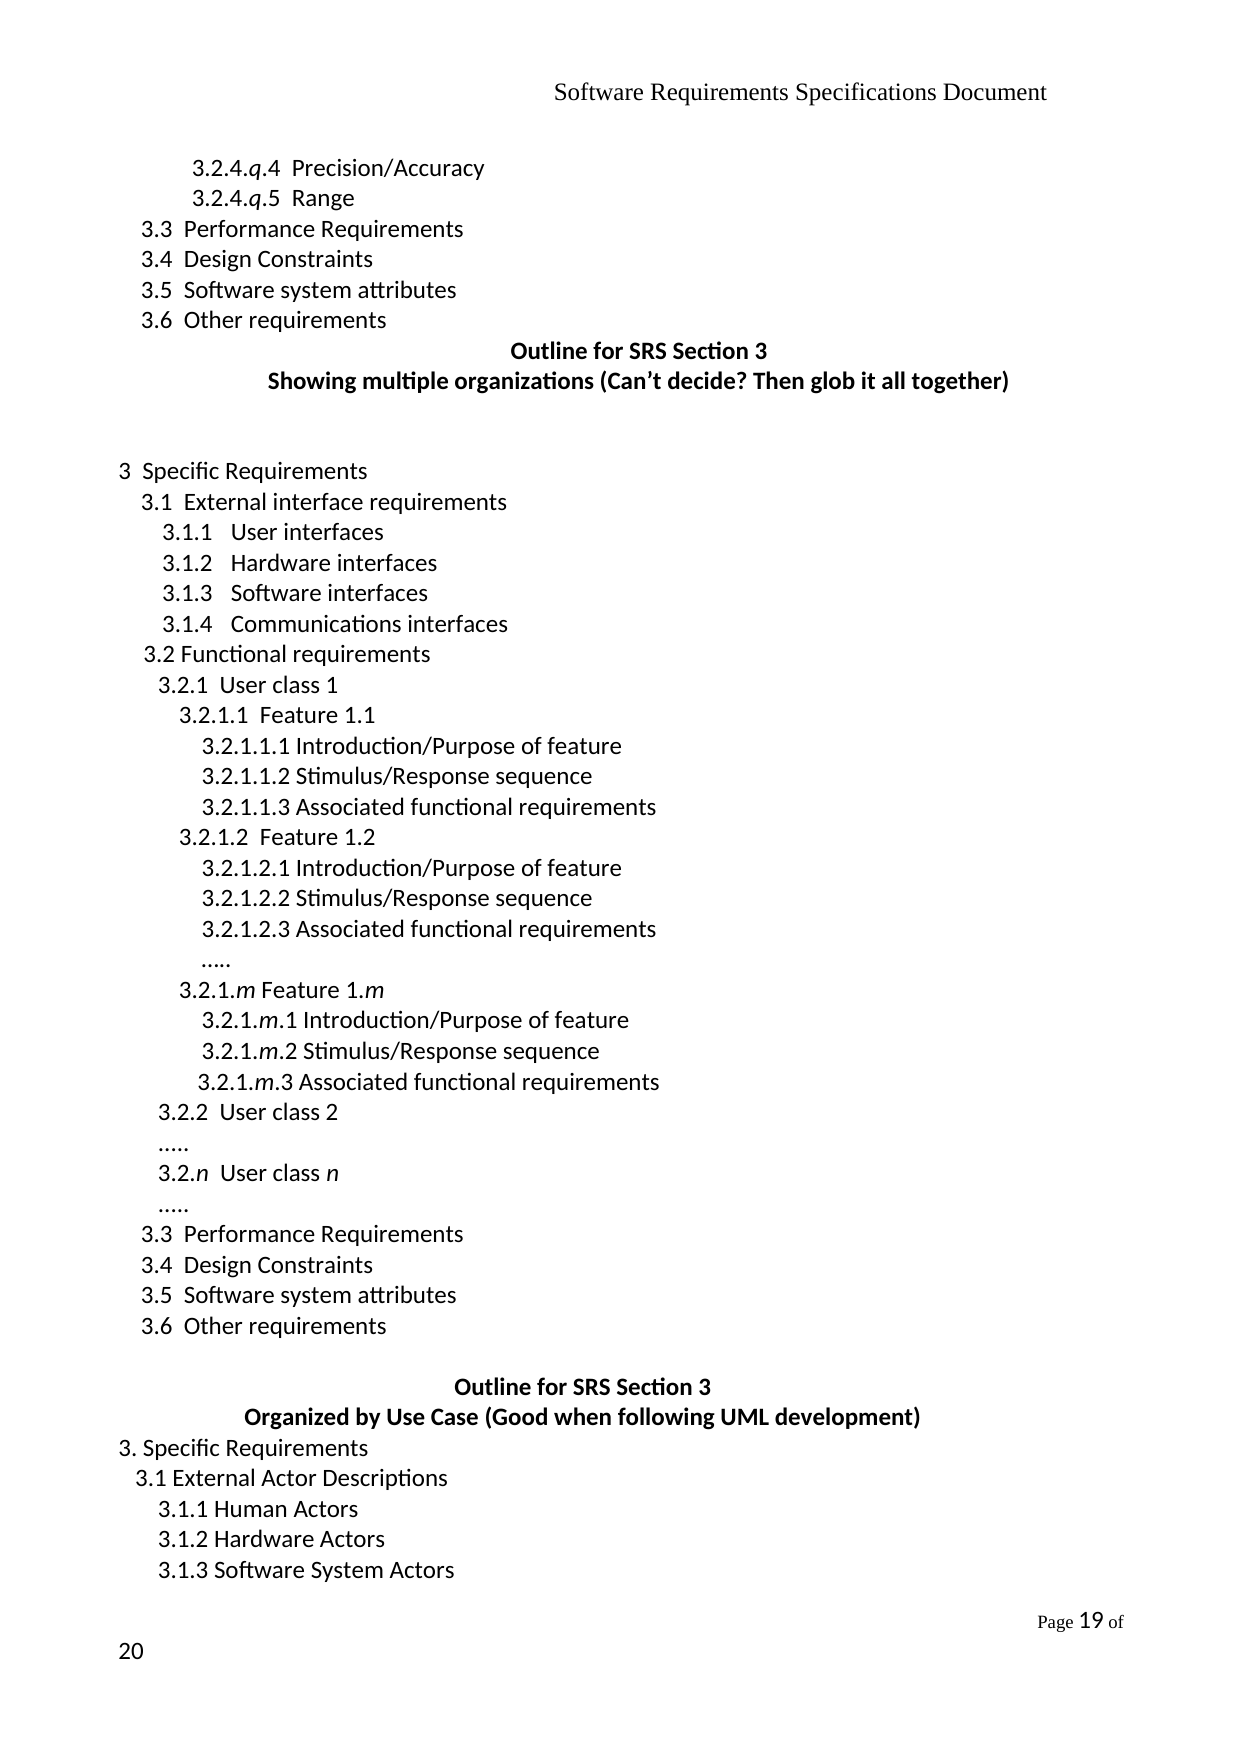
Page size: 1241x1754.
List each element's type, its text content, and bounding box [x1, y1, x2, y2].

text Showing multiple organizations (Can’t decide? Then glob it all together) [118, 365, 1159, 396]
text 3.1.3 Software System Actors [118, 1554, 1047, 1584]
list Software interfaces [162, 577, 1159, 608]
text 3.5 Software system attributes [118, 274, 1159, 304]
text ….. [162, 943, 1159, 974]
text 3.1.1 Human Actors [118, 1493, 1047, 1523]
text 3.2.4.q.5 Range [118, 182, 1159, 213]
text 3. Specific Requirements [118, 1432, 1047, 1462]
text 3.4 Design Constraints [118, 1249, 1159, 1279]
text 3.3 Performance Requirements [118, 213, 1159, 243]
text 3.2.1.1.2 Stimulus/Response sequence [162, 760, 1159, 791]
text 3.2.1.2.1 Introduction/Purpose of feature [162, 852, 1159, 882]
text 3.1.2 Hardware Actors [118, 1523, 1047, 1554]
text 3.2.1.2.2 Stimulus/Response sequence [162, 882, 1159, 913]
text 3.2.1.m.3 Associated functional requirements [118, 1066, 1159, 1096]
text 3.2.1 User class 1 [118, 669, 1159, 699]
text 3.1 External Actor Descriptions [118, 1462, 1047, 1493]
text 3.5 Software system attributes [118, 1279, 1159, 1310]
text 3.2.1.2.3 Associated functional requirements [162, 913, 1159, 943]
text 3.2.n User class n [118, 1157, 1159, 1188]
text 3.1 External interface requirements [118, 486, 1159, 516]
text 3.2.1.m.2 Stimulus/Response sequence [162, 1035, 1159, 1066]
text Outline for SRS Section 3 [118, 335, 1159, 365]
text Organized by Use Case (Good when following UML development) [118, 1401, 1047, 1432]
text Outline for SRS Section 3 [118, 1371, 1047, 1401]
text 3.2.1.m.1 Introduction/Purpose of feature [162, 1004, 1159, 1035]
text ..... [118, 1127, 1159, 1157]
list Hardware interfaces [162, 547, 1159, 577]
list User interfaces [162, 516, 1159, 547]
text 3.2.1.2 Feature 1.2 [162, 821, 1159, 852]
text 3.2.1.1 Feature 1.1 [162, 699, 1159, 730]
text 3.2.1.1.1 Introduction/Purpose of feature [162, 730, 1159, 760]
text 3.2.1.m Feature 1.m [162, 974, 1159, 1004]
list Functional requirements [143, 638, 1159, 669]
text 3 Specific Requirements [118, 455, 1159, 486]
list Communications interfaces [162, 608, 1159, 638]
text 3.2.2 User class 2 [118, 1096, 1159, 1127]
text 3.3 Performance Requirements [118, 1218, 1159, 1249]
text 3.2.1.1.3 Associated functional requirements [162, 791, 1159, 821]
text 3.6 Other requirements [118, 1310, 1159, 1340]
text 3.6 Other requirements [118, 304, 1159, 335]
text 3.2.4.q.4 Precision/Accuracy [118, 152, 1159, 182]
text 3.4 Design Constraints [118, 243, 1159, 274]
text ..... [118, 1188, 1159, 1218]
